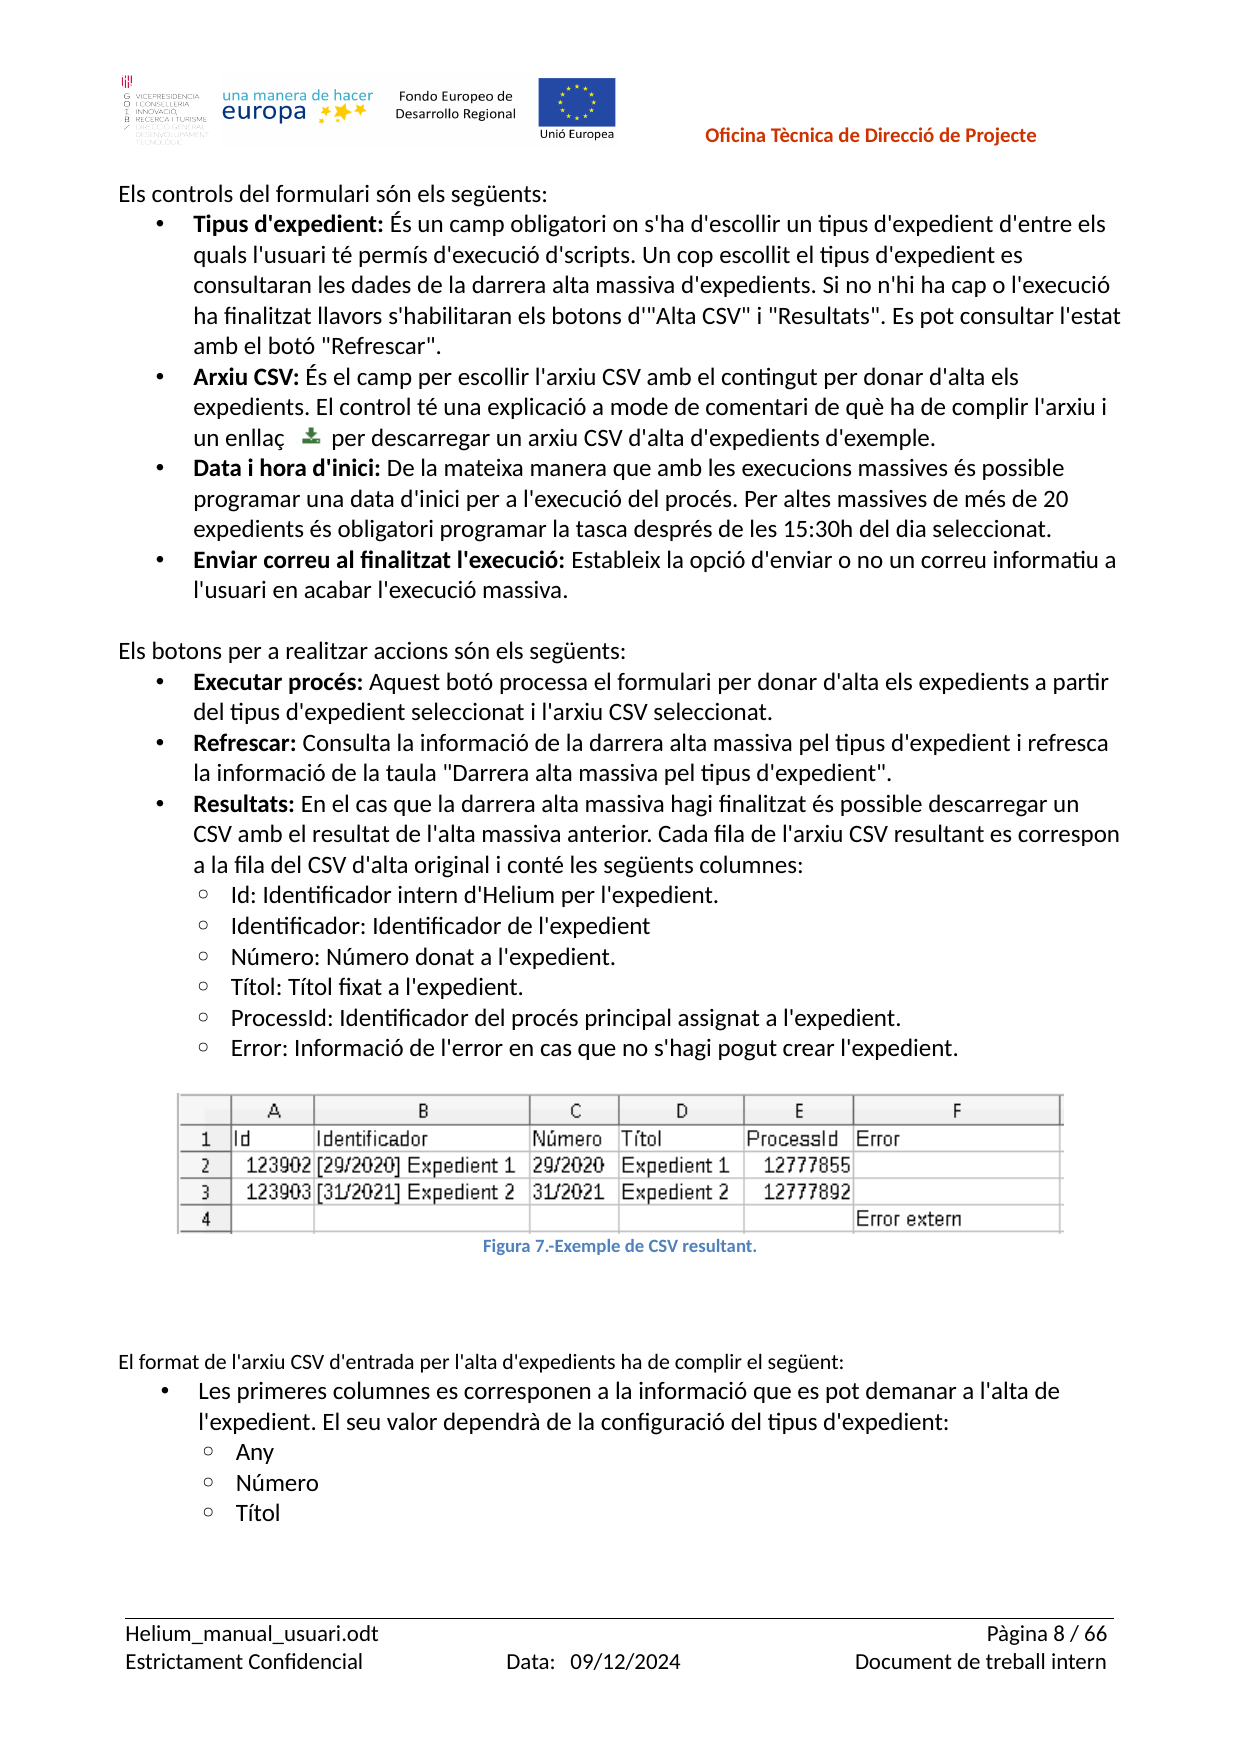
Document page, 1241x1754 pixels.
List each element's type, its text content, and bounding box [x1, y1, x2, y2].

list Número: Número donat a l'expedient. [193, 941, 1122, 971]
list Data i hora d'inici: De la mateixa manera que amb les execucions massives és possible programar una data d'inici per a l'execució del procés. Per altes massives de més de 20 expedients és obligatori programar la tasca després de les 15:30h del dia seleccionat. [156, 452, 1122, 544]
picture [296, 424, 326, 447]
list ProcessId: Identificador del procés principal assignat a l'expedient. [193, 1002, 1122, 1032]
list Any [198, 1436, 1122, 1467]
list Resultats: En el cas que la darrera alta massiva hagi finalitzat és possible descarregar un CSV amb el resultat de l'alta massiva anterior. Cada fila de l'arxiu CSV resultant es correspon a la fila del CSV d'alta original i conté les següents columnes: [156, 788, 1122, 880]
list Títol [198, 1497, 1122, 1528]
list Identificador: Identificador de l'expedient [193, 910, 1122, 941]
text El format de l'arxiu CSV d'entrada per l'alta d'expedients ha de complir el següent: [118, 1348, 1122, 1375]
list Error: Informació de l'error en cas que no s'hagi pogut crear l'expedient. [193, 1032, 1122, 1063]
list Arxiu CSV: És el camp per escollir l'arxiu CSV amb el contingut per donar d'alta els expedients. El control té una explicació a mode de comentari de què ha de complir l'arxiu i un enllaç per descarregar un arxiu CSV d'alta d'expedients d'exemple. [156, 361, 1122, 452]
list Tipus d'expedient: És un camp obligatori on s'ha d'escollir un tipus d'expedient d'entre els quals l'usuari té permís d'execució d'scripts. Un cop escollit el tipus d'expedient es consultaran les dades de la darrera alta massiva d'expedients. Si no n'hi ha cap o l'execució ha finalitzat llavors s'habilitaran els botons d'"Alta CSV" i "Resultats". Es pot consultar l'estat amb el botó "Refrescar". [156, 208, 1122, 361]
list Id: Identificador intern d'Helium per l'expedient. [193, 880, 1122, 910]
list Número [198, 1467, 1122, 1497]
picture [118, 73, 213, 147]
text Figura 7.-Exemple de CSV resultant. [118, 1234, 1122, 1257]
list Refrescar: Consulta la informació de la darrera alta massiva pel tipus d'expedient i refresca la informació de la taula "Darrera alta massiva pel tipus d'expedient". [156, 727, 1122, 788]
picture [176, 1093, 1064, 1234]
picture [219, 73, 621, 147]
list Executar procés: Aquest botó processa el formulari per donar d'alta els expedients a partir del tipus d'expedient seleccionat i l'arxiu CSV seleccionat. [156, 666, 1122, 727]
list Enviar correu al finalitzat l'execució: Estableix la opció d'enviar o no un correu informatiu a l'usuari en acabar l'execució massiva. [156, 544, 1122, 605]
list Les primeres columnes es corresponen a la informació que es pot demanar a l'alta de l'expedient. El seu valor dependrà de la configuració del tipus d'expedient: [161, 1375, 1122, 1436]
text Els botons per a realitzar accions són els següents: [118, 636, 1122, 666]
list Títol: Títol fixat a l'expedient. [193, 971, 1122, 1002]
text Els controls del formulari són els següents: [118, 178, 1122, 208]
